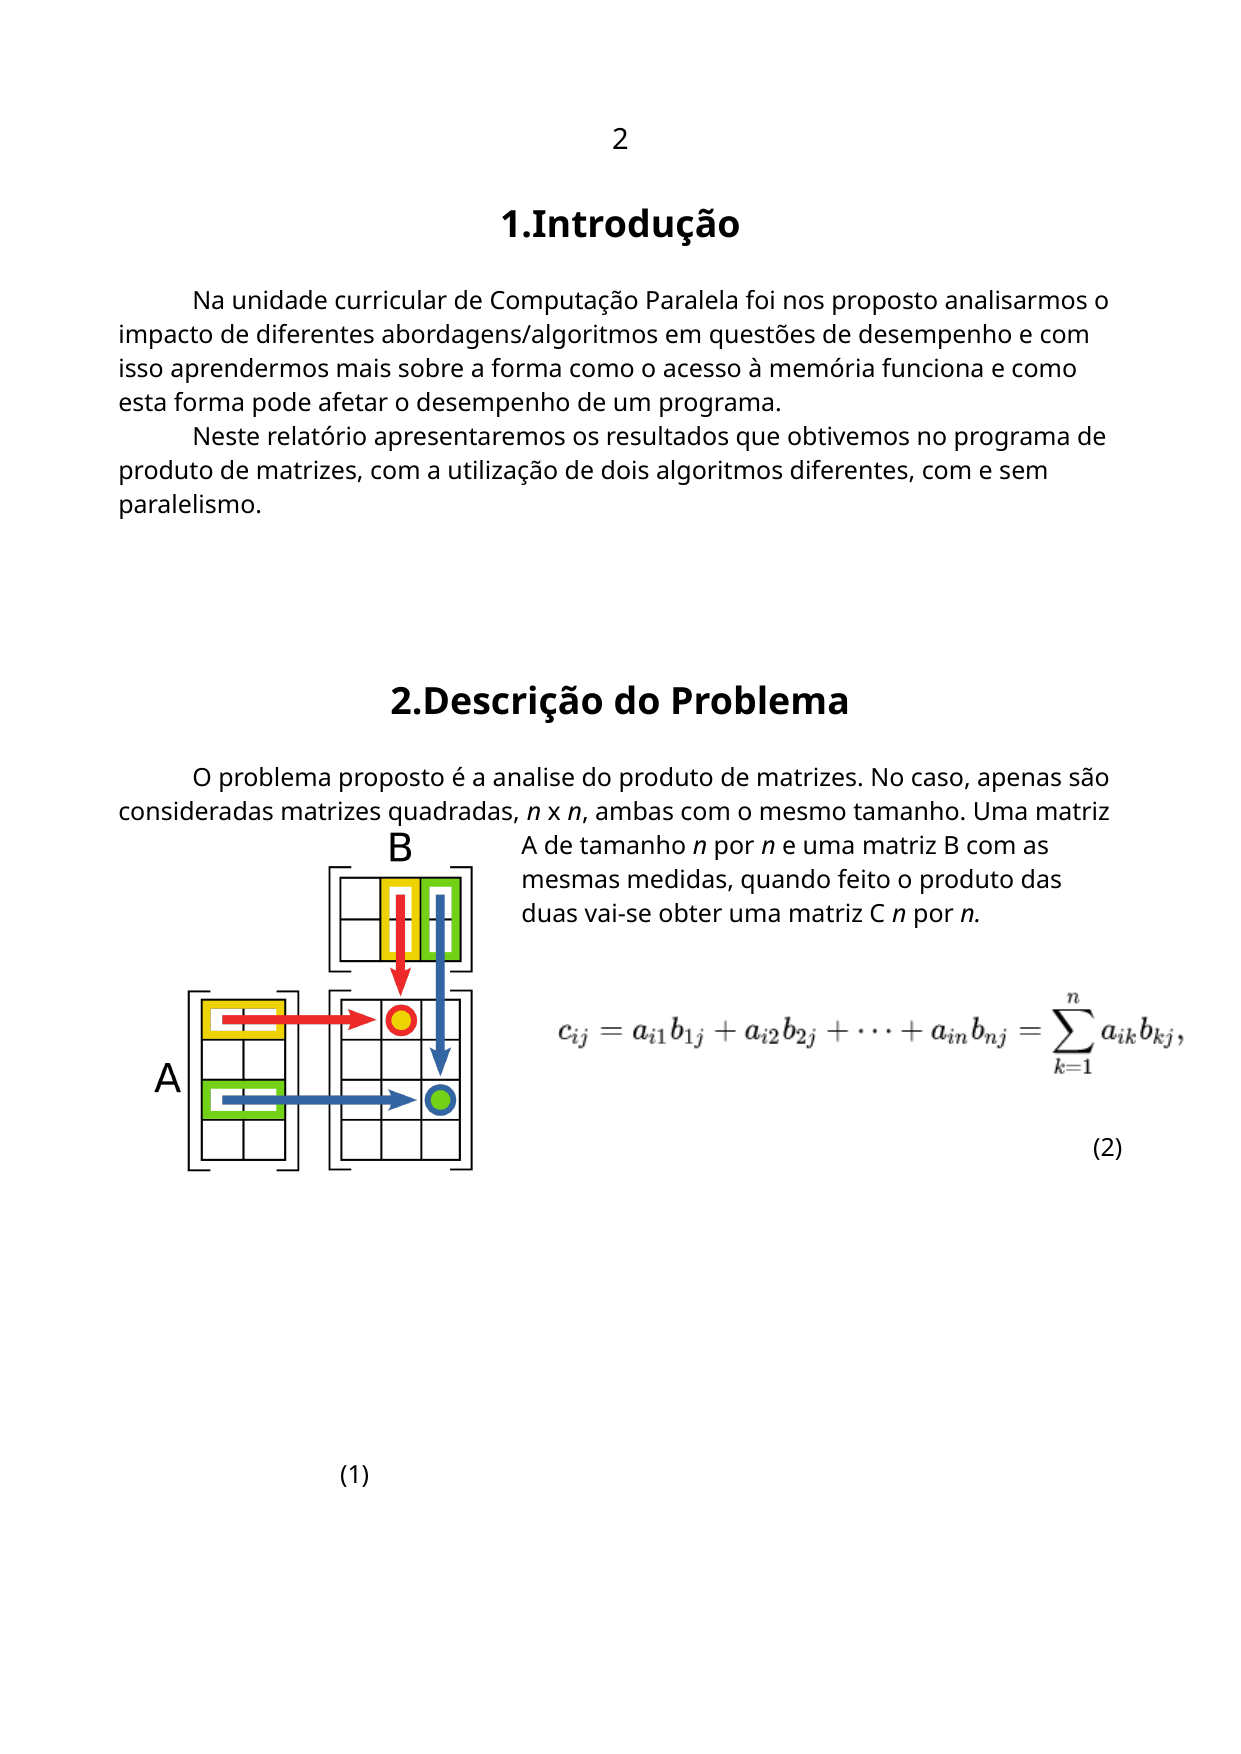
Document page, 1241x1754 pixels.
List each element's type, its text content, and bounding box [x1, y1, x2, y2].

text 1.Introdução [118, 197, 1122, 248]
text O problema proposto é a analise do produto de matrizes. No caso, apenas são consideradas matrizes quadradas, n x n, ambas com o mesmo tamanho. Uma matriz A de tamanho n por n e uma matriz B com as mesmas medidas, quando feito o produto das duas vai-se obter uma matriz C n por n. [118, 759, 1122, 929]
text Neste relatório apresentaremos os resultados que obtivemos no programa de produto de matrizes, com a utilização de dois algoritmos diferentes, com e sem paralelismo. [118, 419, 1122, 521]
text 2.Descrição do Problema [118, 674, 1122, 725]
text [118, 1117, 148, 1168]
text 1 [118, 118, 1122, 158]
text Na unidade curricular de Computação Paralela foi nos proposto analisarmos o impacto de diferentes abordagens/algoritmos em questões de desempenho e com isso aprendermos mais sobre a forma como o acesso à memória funciona e como esta forma pode afetar o desempenho de um programa. [118, 283, 1122, 419]
picture [148, 828, 522, 1202]
text (2) [522, 1117, 1122, 1168]
text (1) [118, 1457, 1122, 1491]
picture [558, 988, 1185, 1080]
